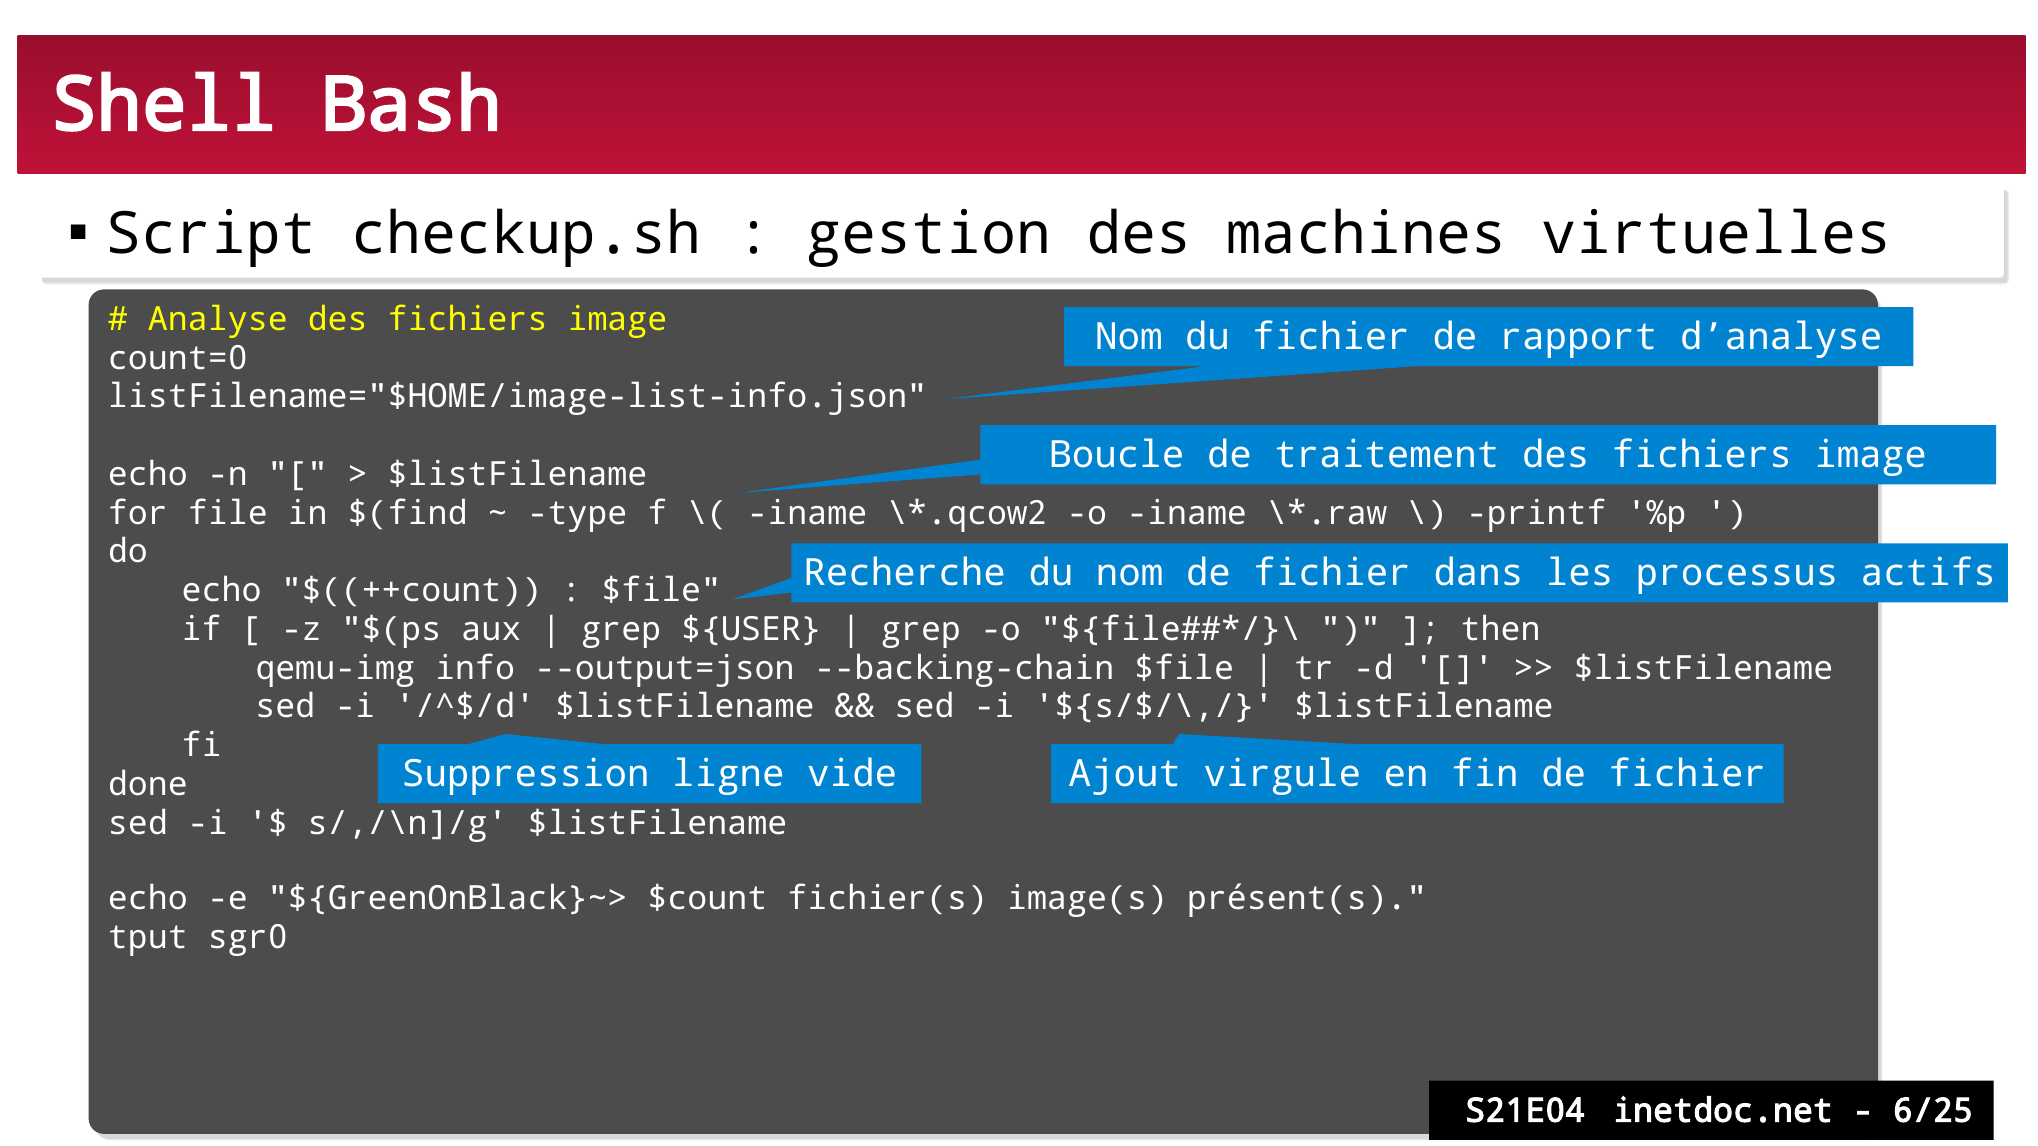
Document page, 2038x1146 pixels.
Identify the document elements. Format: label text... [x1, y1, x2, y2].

text_box Ajout virgule en fin de fichier [1051, 733, 1784, 804]
text_box Shell Bash [17, 35, 2026, 174]
text_box Recherche du nom de fichier dans les processus actifs [732, 543, 2008, 603]
text_box Script checkup.sh : gestion des machines virtuelles [35, 183, 2004, 278]
text_box Boucle de traitement des fichiers image [739, 425, 1997, 493]
text_box # Analyse des fichiers image count=0 listFilename="$HOME/image-list-info.json" echo -n "[" > $listFilename for file in $(find ~ -type f \( -iname \*.qcow2 -o -iname \*.raw \) -printf '%p ') do echo "$((++count)) : $file" if [ -z "$(ps aux | grep ${USER} | grep -o "${file##*/}\ ")" ]; then qemu-img info --output=json --backing-chain $file | tr -d '[]' >> $listFilename sed -i '/^$/d' $listFilename && sed -i '${s/$/\,/}' $listFilename fi done sed -i '$ s/,/\n]/g' $listFilename echo -e "${GreenOnBlack}~> $count fichier(s) image(s) présent(s)." tput sgr0 [88, 289, 1879, 1134]
text_box Suppression ligne vide [377, 733, 922, 804]
text_box S21E04 inetdoc.net - <numéro>/25 [1429, 1080, 1994, 1140]
text_box Nom du fichier de rapport d’analyse [946, 307, 1914, 400]
